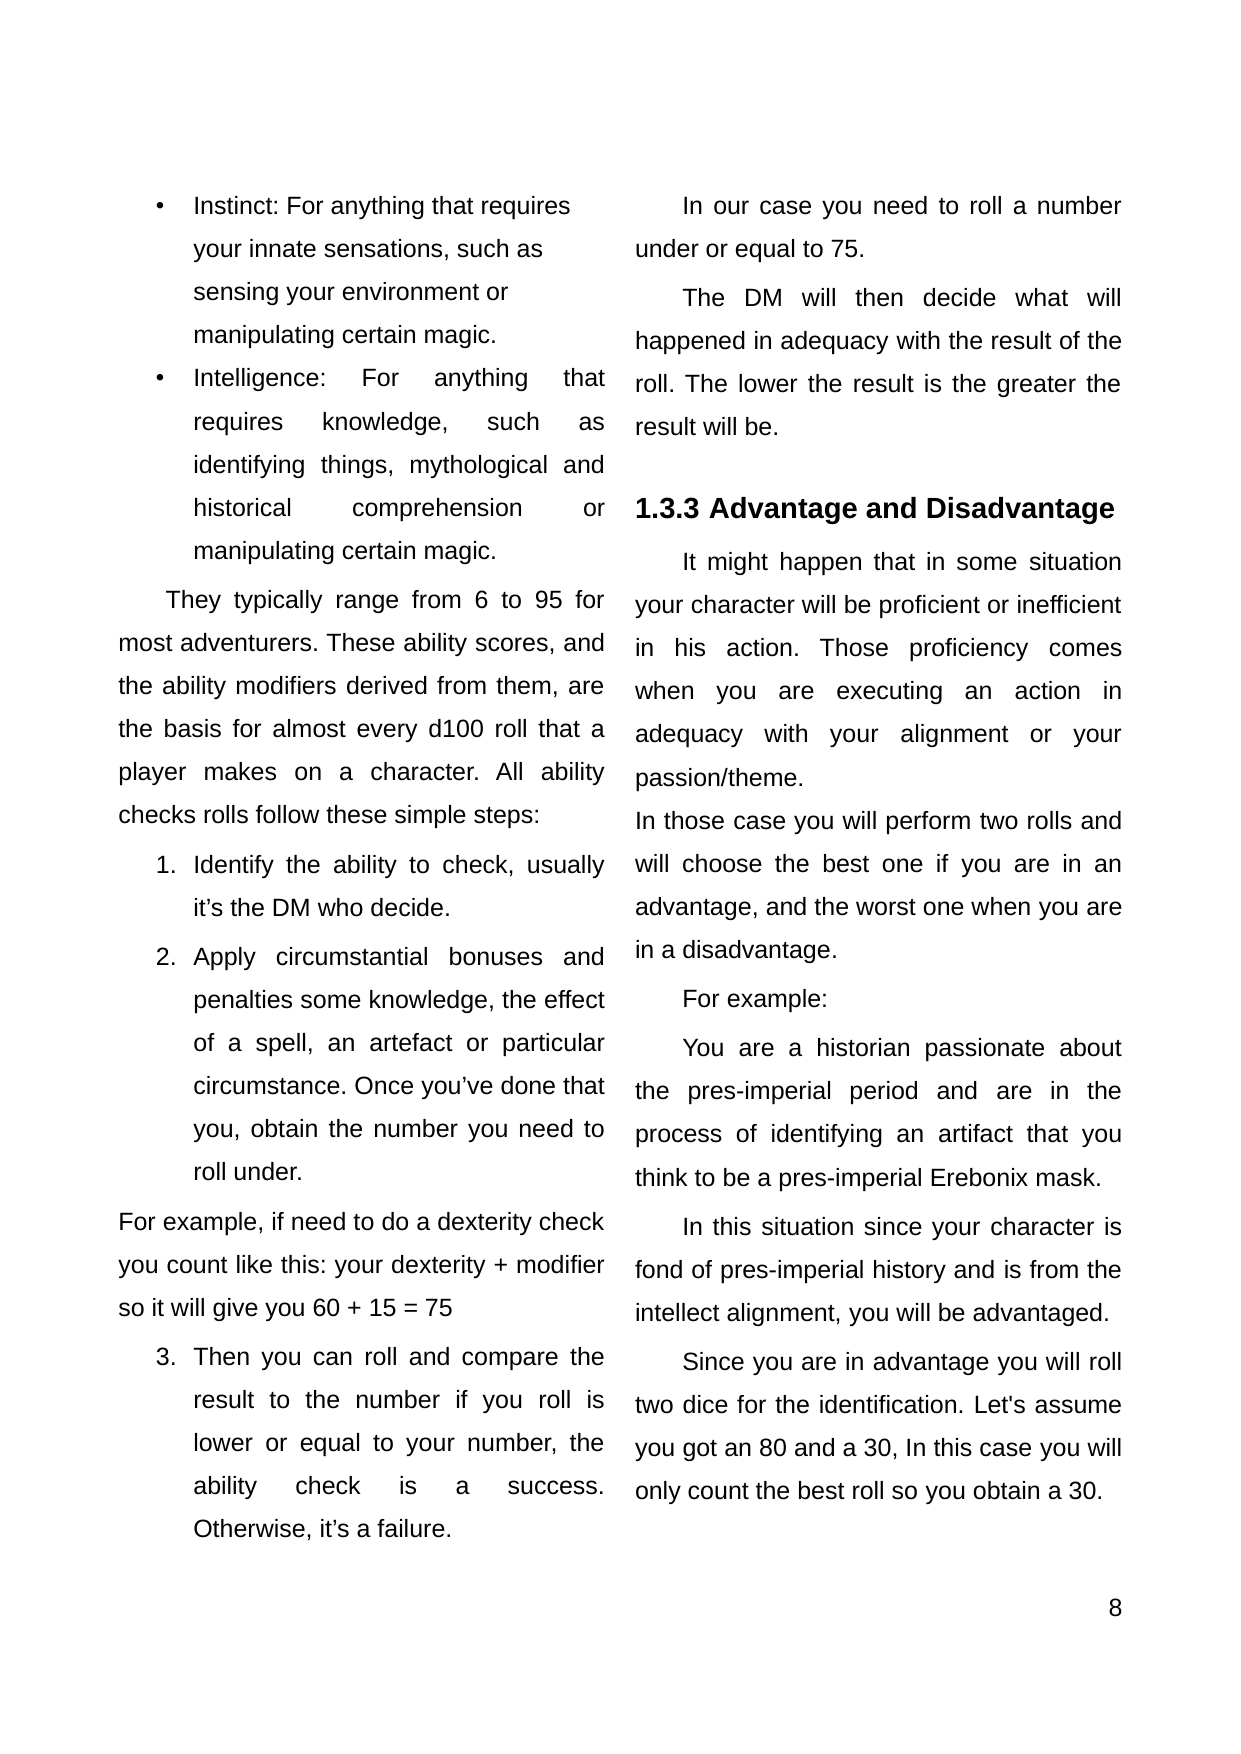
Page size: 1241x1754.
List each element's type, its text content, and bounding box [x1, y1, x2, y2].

text In our case you need to roll a number under or equal to 75. [635, 191, 1122, 262]
text They typically range from 6 to 95 for most adventurers. These ability scores, and the ability modifiers derived from them, are the basis for almost every d100 roll that a player makes on a character. All ability checks rolls follow these simple steps: [118, 585, 605, 829]
list For example, if need to do a dexterity check you count like this: your dexterity + modifier so it will give you 60 + 15 = 75 [118, 1206, 605, 1321]
text Since you are in advantage you will roll two dice for the identification. Let's assume you got an 80 and a 30, In this case you will only count the best roll so you obtain a 30. [635, 1347, 1122, 1505]
text For example: [635, 984, 1122, 1013]
list Identify the ability to check, usually it’s the DM who decide. [156, 849, 605, 921]
text In this situation since your character is fond of pres-imperial history and is from the intellect alignment, you will be advantaged. [635, 1212, 1122, 1327]
subtitle Advantage and Disadvantage [635, 491, 1122, 524]
list Intelligence: For anything that requires knowledge, such as identifying things, mythological and historical comprehension or manipulating certain magic. [156, 363, 605, 564]
text The DM will then decide what will happened in adequacy with the result of the roll. The lower the result is the greater the result will be. [635, 283, 1122, 441]
text You are a historian passionate about the pres-imperial period and are in the process of identifying an artifact that you think to be a pres-imperial Erebonix mask. [635, 1033, 1122, 1191]
list Apply circumstantial bonuses and penalties some knowledge, the effect of a spell, an artefact or particular circumstance. Once you’ve done that you, obtain the number you need to roll under. [156, 942, 605, 1186]
list Then you can roll and compare the result to the number if you roll is lower or equal to your number, the ability check is a success. Otherwise, it’s a failure. [156, 1342, 605, 1543]
text It might happen that in some situation your character will be proficient or inefficient in his action. Those proficiency comes when you are executing an action in adequacy with your alignment or your passion/theme. In those case you will perform two rolls and will choose the best one if you are in an advantage, and the worst one when you are in a disadvantage. [635, 547, 1122, 964]
list Instinct: For anything that requires your innate sensations, such as sensing your environment or manipulating certain magic. [156, 191, 605, 349]
